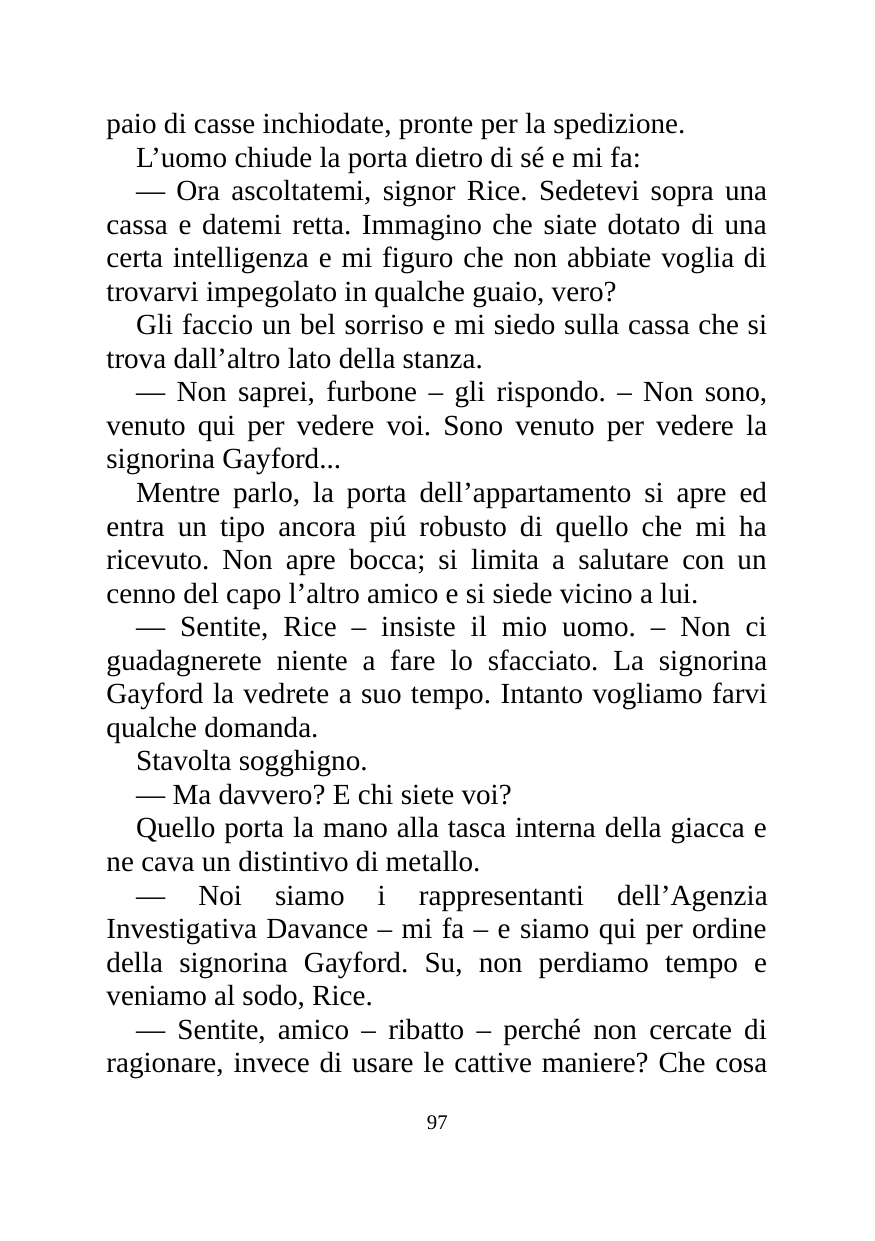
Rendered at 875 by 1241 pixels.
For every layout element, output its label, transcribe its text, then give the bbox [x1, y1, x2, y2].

text — Noi siamo i rappresentanti dell’Agenzia Investigativa Davance – mi fa – e siamo qui per ordine della signorina Gayford. Su, non perdiamo tempo e veniamo al sodo, Rice. [106, 878, 768, 1012]
text — Sentite, amico – ribatto – perché non cercate di ragionare, invece di usare le cattive maniere? Che cosa [106, 1012, 768, 1079]
text Gli faccio un bel sorriso e mi siedo sulla cassa che si trova dall’altro lato della stanza. [106, 307, 768, 374]
text L’uomo chiude la porta dietro di sé e mi fa: [106, 140, 768, 173]
text — Non saprei, furbone – gli rispondo. – Non sono, venuto qui per vedere voi. Sono venuto per vedere la signorina Gayford... [106, 374, 768, 475]
text — Ora ascoltatemi, signor Rice. Sedetevi sopra una cassa e datemi retta. Immagino che siate dotato di una certa intelligenza e mi figuro che non abbiate voglia di trovarvi impegolato in qualche guaio, vero? [106, 173, 768, 307]
text paio di casse inchiodate, pronte per la spedizione. [106, 106, 768, 140]
text — Ma davvero? E chi siete voi? [106, 777, 768, 811]
text Quello porta la mano alla tasca interna della giacca e ne cava un distintivo di metallo. [106, 811, 768, 878]
text Mentre parlo, la porta dell’appartamento si apre ed entra un tipo ancora piú robusto di quello che mi ha ricevuto. Non apre bocca; si limita a salutare con un cenno del capo l’altro amico e si siede vicino a lui. [106, 475, 768, 609]
text — Sentite, Rice – insiste il mio uomo. – Non ci guadagnerete niente a fare lo sfacciato. La signorina Gayford la vedrete a suo tempo. Intanto vogliamo farvi qualche domanda. [106, 609, 768, 743]
text Stavolta sogghigno. [106, 743, 768, 777]
